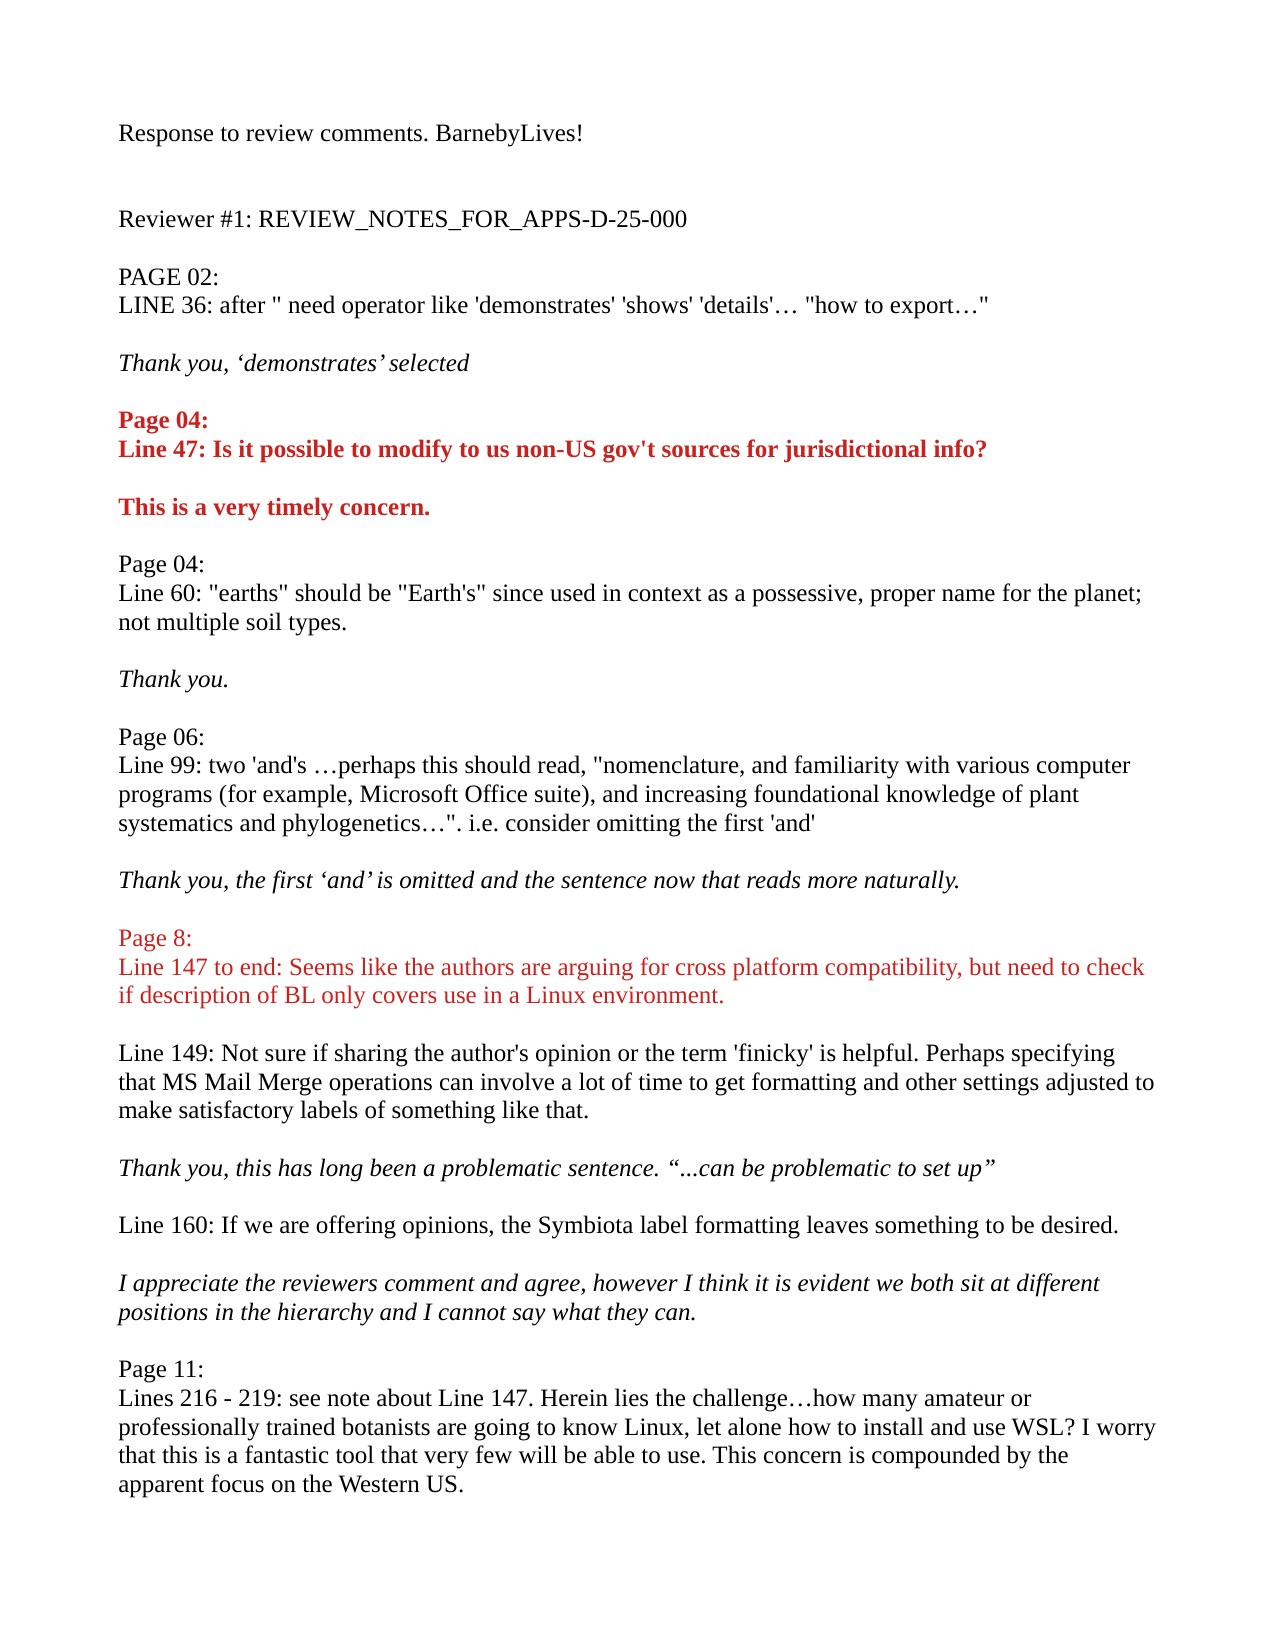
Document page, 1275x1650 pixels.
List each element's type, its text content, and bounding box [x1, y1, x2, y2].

text Thank you. Page 06: Line 99: two 'and's …perhaps this should read, "nomenclature, and familiarity with various computer programs (for example, Microsoft Office suite), and increasing foundational knowledge of plant systematics and phylogenetics…". i.e. consider omitting the first 'and' [118, 664, 1157, 837]
text Thank you, ‘demonstrates’ selected Page 04: Line 47: Is it possible to modify to us non-US gov't sources for jurisdictional info? [118, 348, 1157, 463]
text Response to review comments. BarnebyLives! [118, 118, 1157, 147]
text Reviewer #1: REVIEW_NOTES_FOR_APPS-D-25-000 PAGE 02: LINE 36: after " need operator like 'demonstrates' 'shows' 'details'… "how to export…" [118, 204, 1157, 319]
text This is a very timely concern. Page 04: Line 60: "earths" should be "Earth's" since used in context as a possessive, proper name for the planet; not multiple soil types. [118, 492, 1157, 636]
text I appreciate the reviewers comment and agree, however I think it is evident we both sit at different positions in the hierarchy and I cannot say what they can. Page 11: Lines 216 - 219: see note about Line 147. Herein lies the challenge…how many amateur or professionally trained botanists are going to know Linux, let alone how to install and use WSL? I worry that this is a fantastic tool that very few will be able to use. This concern is compounded by the apparent focus on the Western US. [118, 1268, 1157, 1498]
text Thank you, this has long been a problematic sentence. “...can be problematic to set up” Line 160: If we are offering opinions, the Symbiota label formatting leaves something to be desired. [118, 1153, 1157, 1239]
text Thank you, the first ‘and’ is omitted and the sentence now that reads more naturally. Page 8: Line 147 to end: Seems like the authors are arguing for cross platform compatibility, but need to check if description of BL only covers use in a Linux environment. Line 149: Not sure if sharing the author's opinion or the term 'finicky' is helpful. Perhaps specifying that MS Mail Merge operations can involve a lot of time to get formatting and other settings adjusted to make satisfactory labels of something like that. [118, 866, 1157, 1124]
